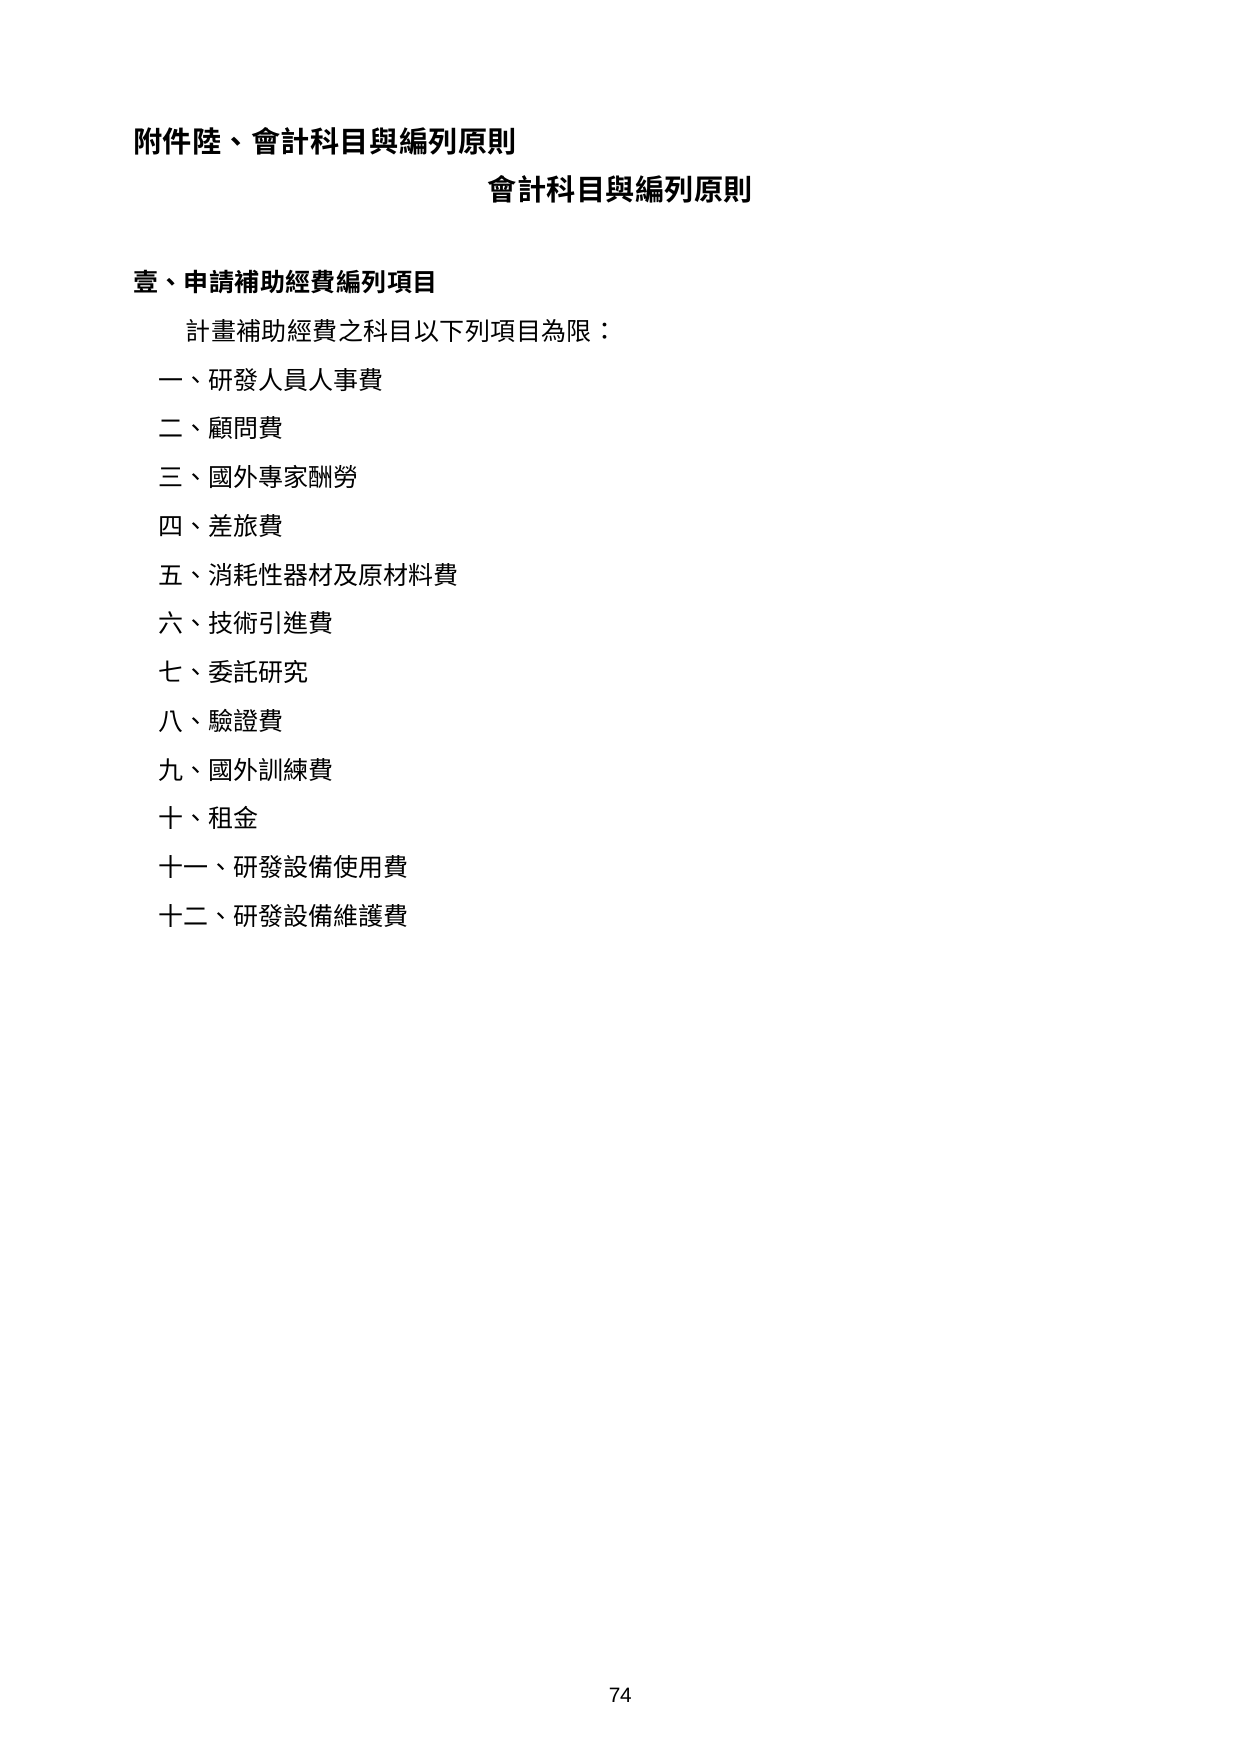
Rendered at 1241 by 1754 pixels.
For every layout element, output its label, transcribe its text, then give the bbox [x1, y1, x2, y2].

text 三、國外專家酬勞 [158, 458, 1107, 494]
text 九、國外訓練費 [158, 750, 1107, 786]
text 一、研發人員人事費 [158, 360, 1107, 396]
text 四、差旅費 [158, 506, 1107, 543]
text 十二、研發設備維護費 [158, 896, 1107, 933]
text 十一、研發設備使用費 [158, 848, 1107, 884]
text 六、技術引進費 [158, 604, 1107, 640]
text 壹、申請補助經費編列項目 [133, 263, 1107, 299]
text 計畫補助經費之科目以下列項目為限： [185, 311, 1107, 348]
text 八、驗證費 [158, 701, 1107, 738]
text 五、消耗性器材及原材料費 [158, 555, 1107, 591]
text 會計科目與編列原則 [133, 167, 1107, 209]
text 二、顧問費 [158, 409, 1107, 445]
text 附件陸、會計科目與編列原則 [133, 118, 1107, 160]
text 七、委託研究 [158, 653, 1107, 689]
text 十、租金 [158, 799, 1107, 835]
